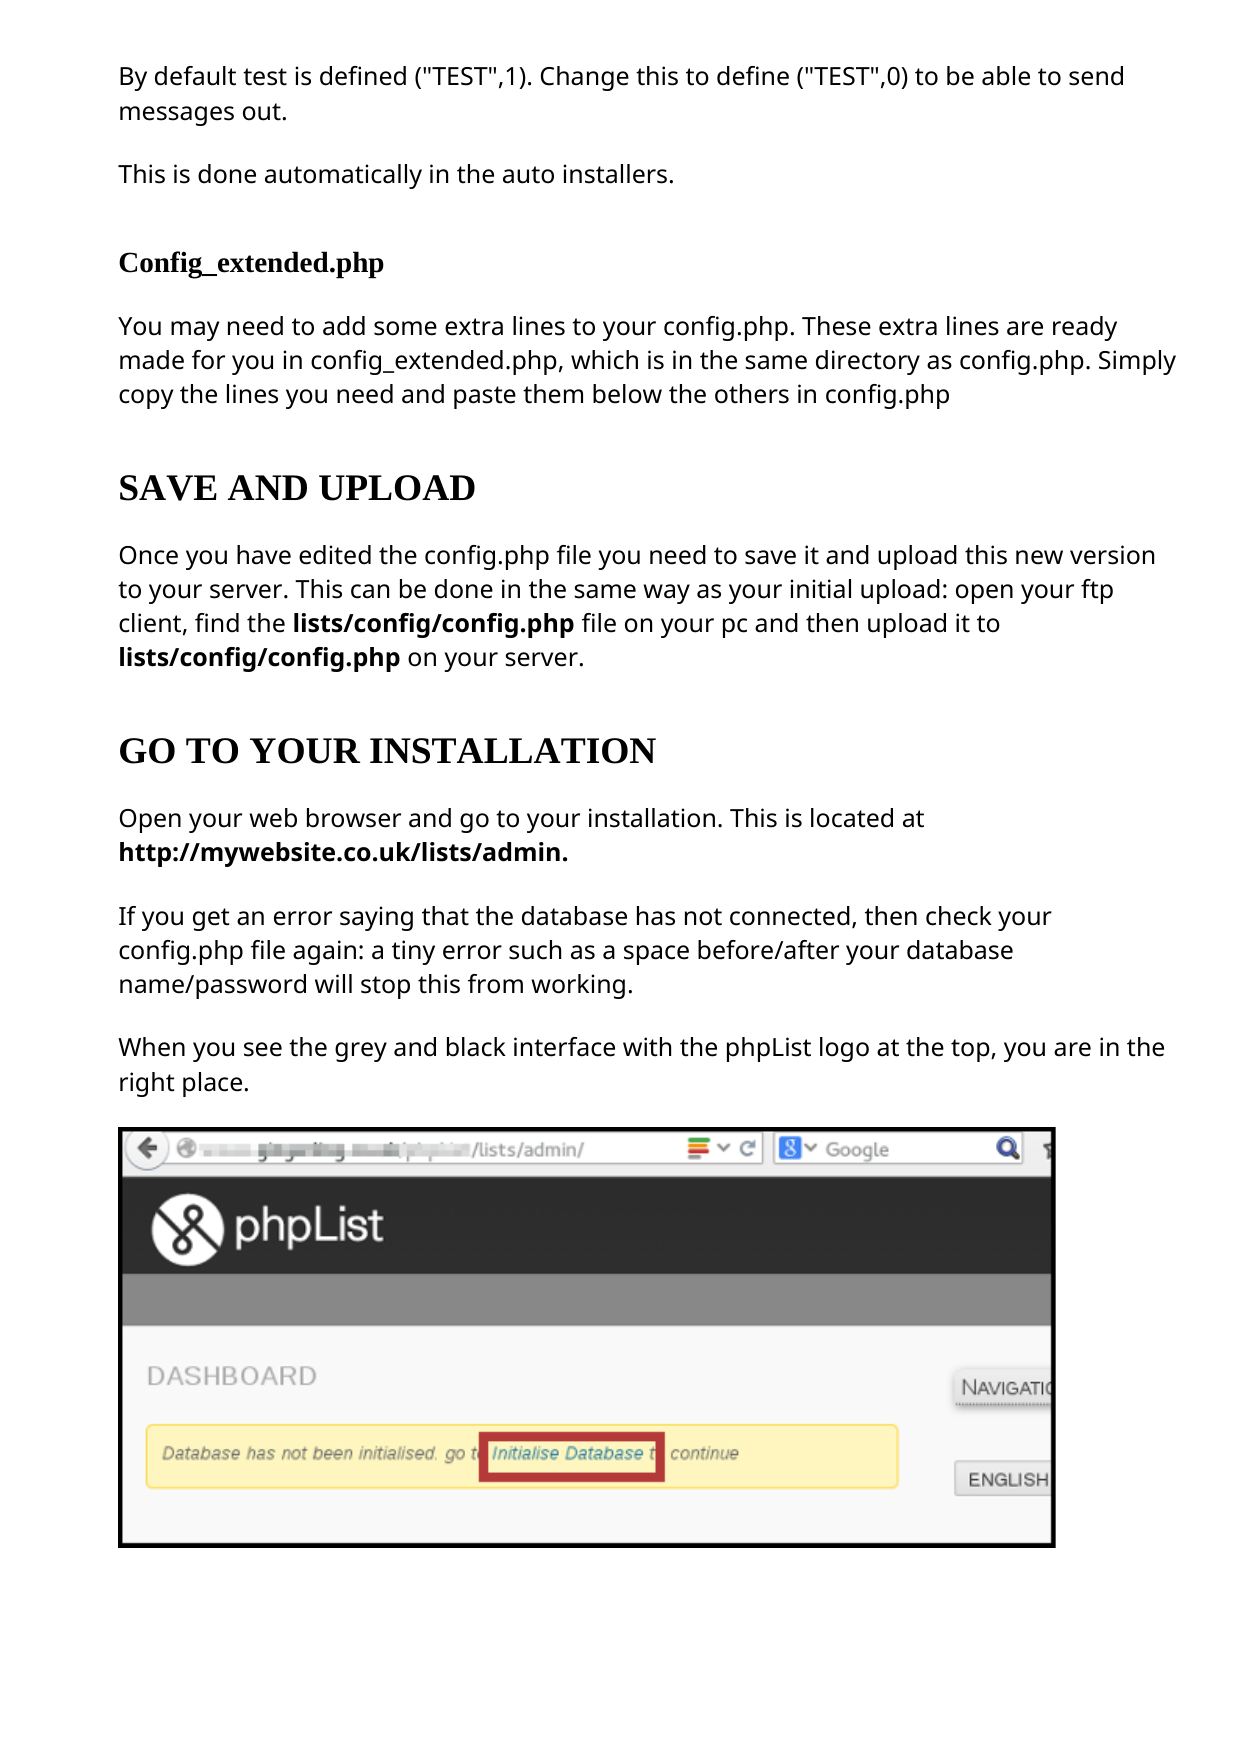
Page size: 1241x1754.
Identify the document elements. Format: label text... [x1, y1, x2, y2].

subtitle Save and upload [118, 465, 1181, 508]
text When you see the grey and black interface with the phpList logo at the top, you are in the right place. [118, 1030, 1181, 1098]
subtitle Config_extended.php [118, 245, 1181, 279]
text Open your web browser and go to your installation. This is located at http://mywebsite.co.uk/lists/admin. [118, 801, 1181, 869]
subtitle Go to your installation [118, 728, 1181, 771]
text If you get an error saying that the database has not connected, then check your config.php file again: a tiny error such as a space before/after your database name/password will stop this from working. [118, 898, 1181, 1001]
text You may need to add some extra lines to your config.php. These extra lines are ready made for you in config_extended.php, which is in the same directory as config.php. Simply copy the lines you need and paste them below the others in config.php [118, 308, 1181, 410]
text By default test is defined ("TEST",1). Change this to define ("TEST",0) to be able to send messages out. [118, 59, 1181, 127]
text This is done automatically in the auto installers. [118, 157, 1181, 191]
picture [118, 1127, 1056, 1548]
text Once you have edited the config.php file you need to save it and upload this new version to your server. This can be done in the same way as your initial upload: open your ftp client, find the lists/config/config.php file on your pc and then upload it to lists/config/config.php on your server. [118, 537, 1181, 674]
